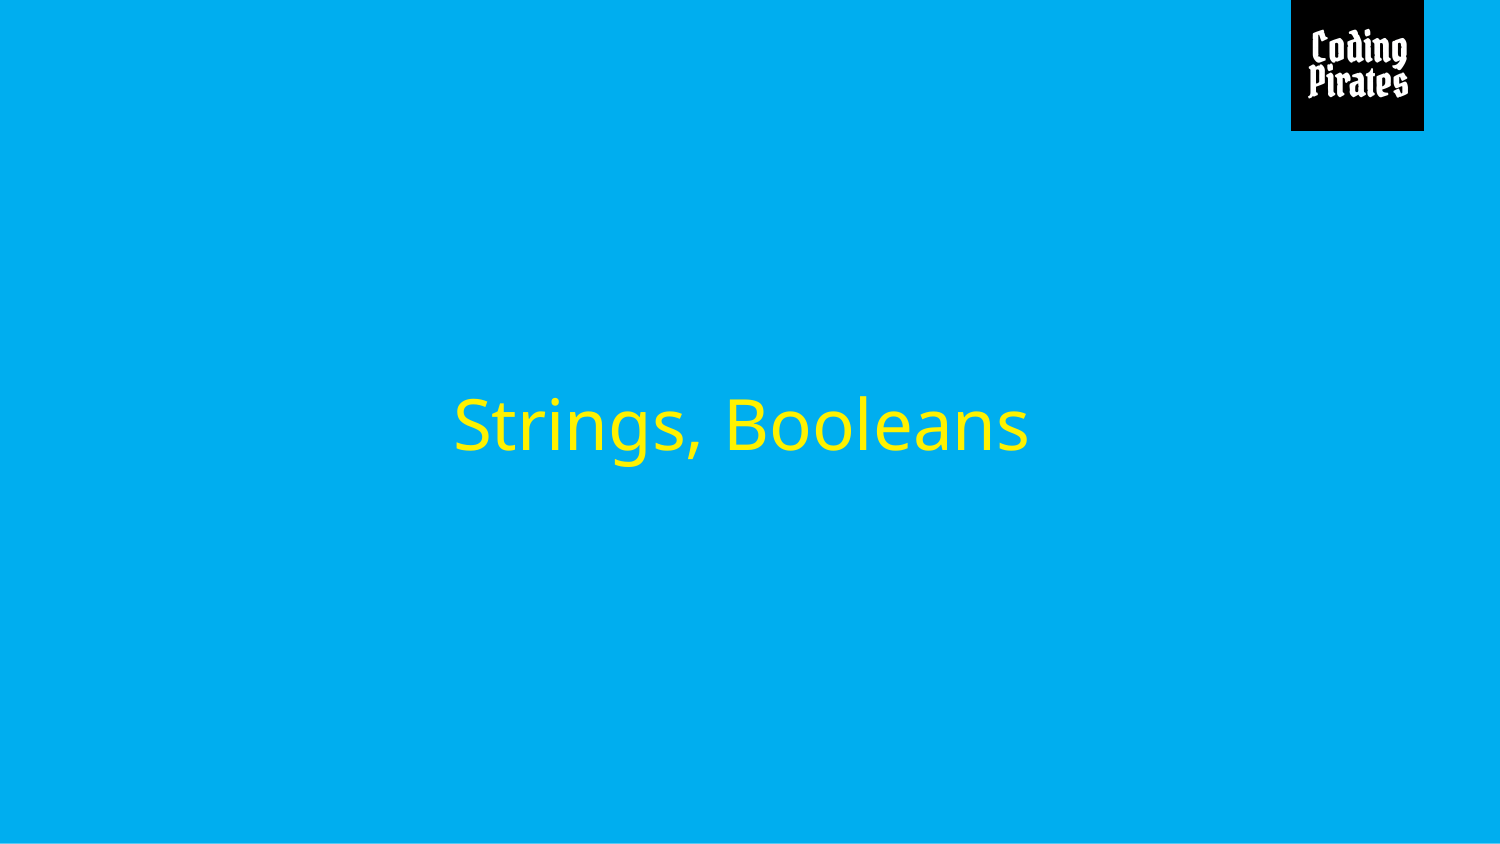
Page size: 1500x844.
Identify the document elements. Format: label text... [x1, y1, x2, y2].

title Strings, Booleans [12, 352, 1472, 491]
picture [1292, 0, 1423, 130]
